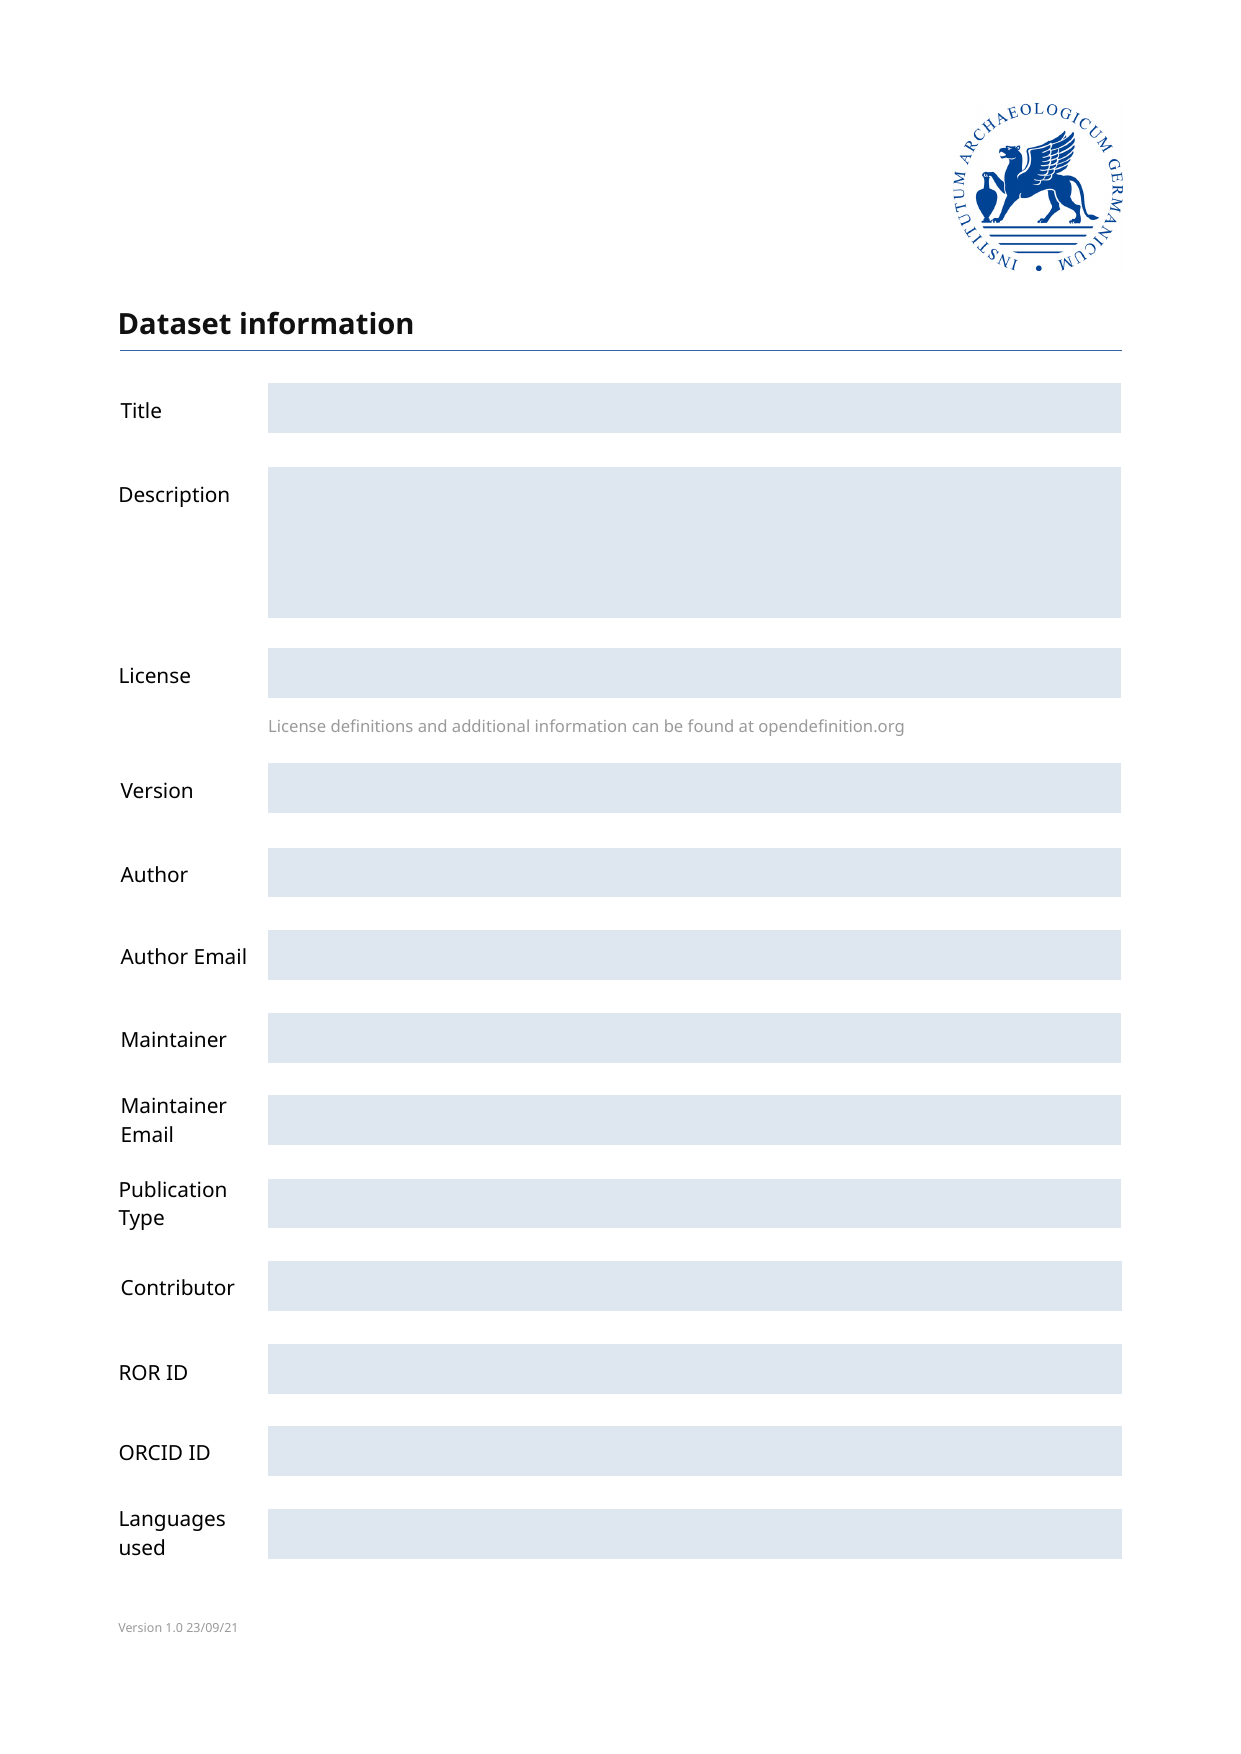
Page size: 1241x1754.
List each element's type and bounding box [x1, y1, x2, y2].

picture [953, 103, 1123, 271]
